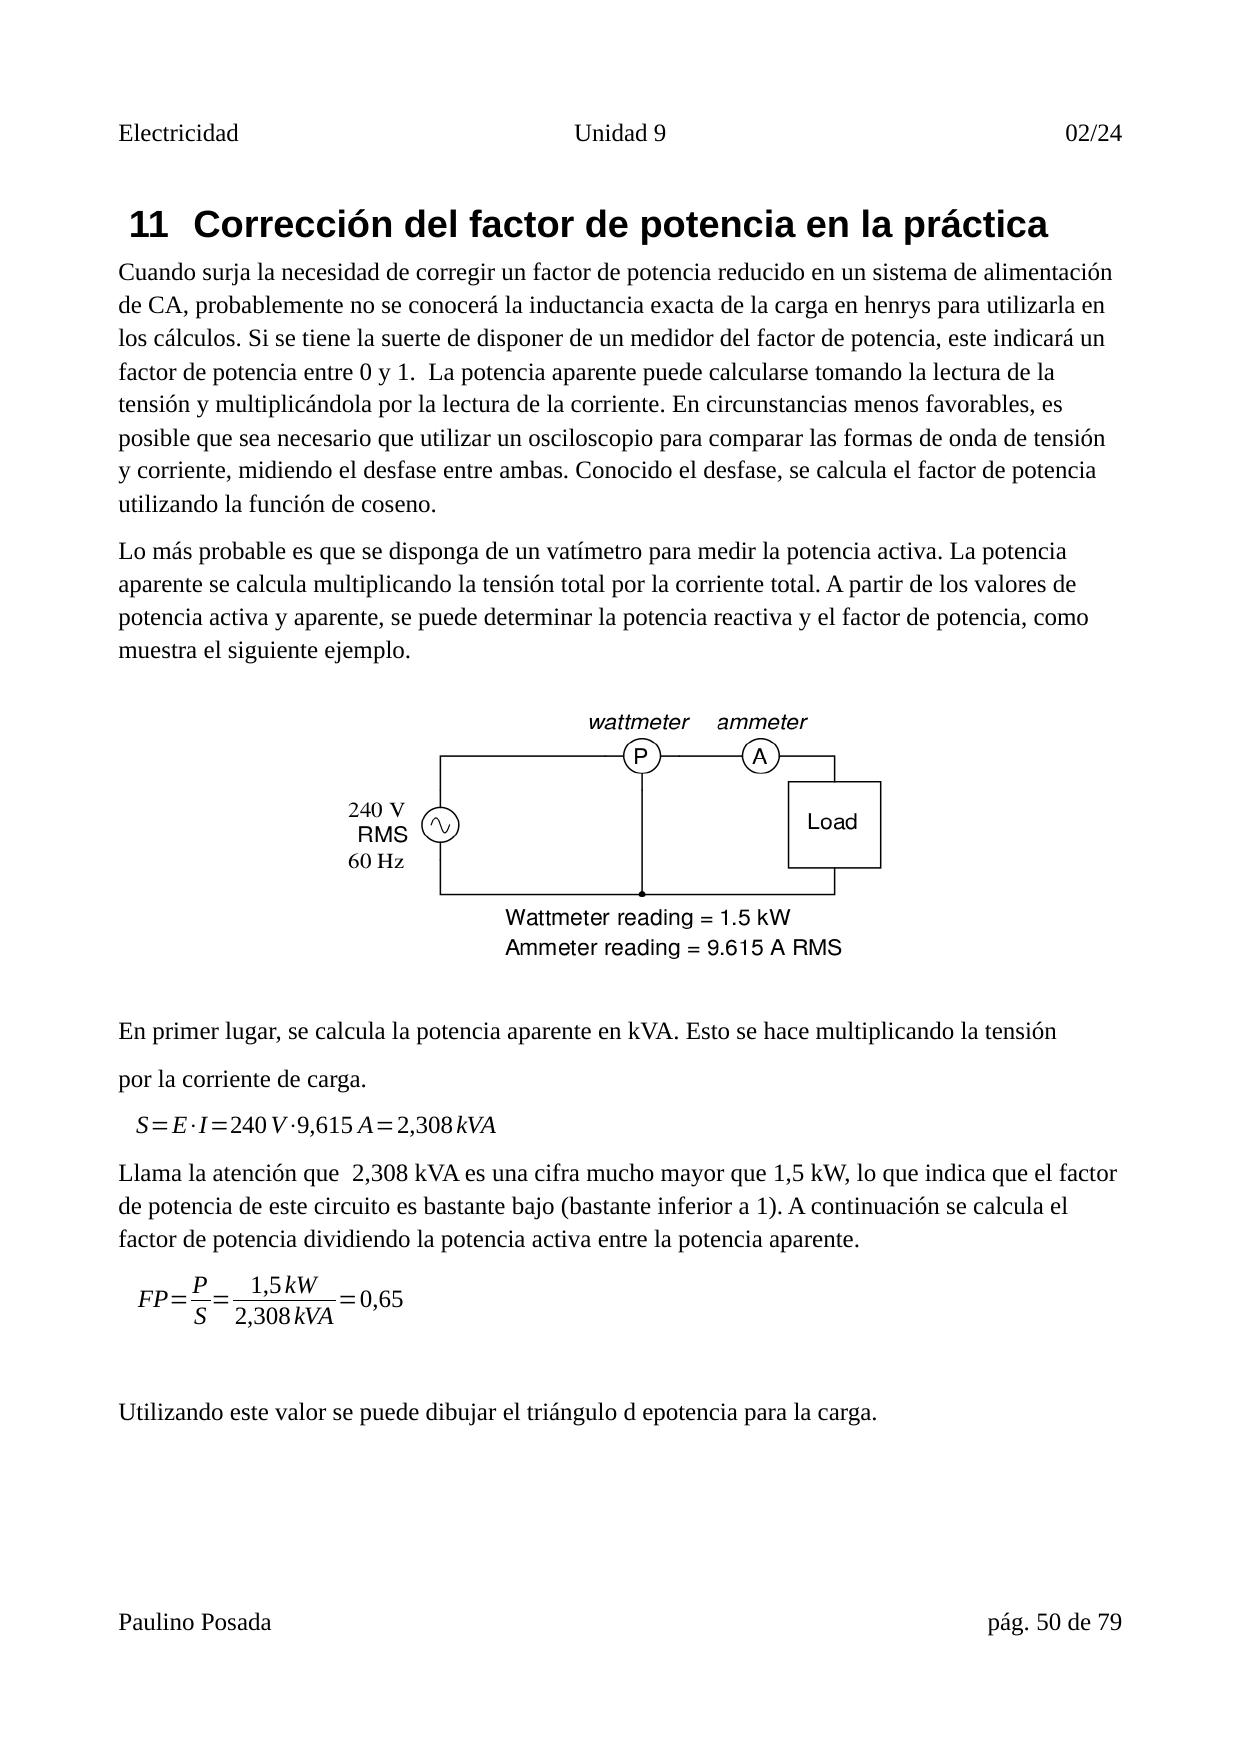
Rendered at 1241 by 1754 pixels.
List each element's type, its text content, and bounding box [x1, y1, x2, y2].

text Llama la atención que 2,308 kVA es una cifra mucho mayor que 1,5 kW, lo que indica que el factor de potencia de este circuito es bastante bajo (bastante inferior a 1). A continuación se calcula el factor de potencia dividiendo la potencia activa entre la potencia aparente. [118, 1158, 1122, 1253]
text Cuando surja la necesidad de corregir un factor de potencia reducido en un sistema de alimentación de CA, probablemente no se conocerá la inductancia exacta de la carga en henrys para utilizarla en los cálculos. Si se tiene la suerte de disponer de un medidor del factor de potencia, este indicará un factor de potencia entre 0 y 1. La potencia aparente puede calcularse tomando la lectura de la tensión y multiplicándola por la lectura de la corriente. En circunstancias menos favorables, es posible que sea necesario que utilizar un osciloscopio para comparar las formas de onda de tensión y corriente, midiendo el desfase entre ambas. Conocido el desfase, se calcula el factor de potencia utilizando la función de coseno. [118, 257, 1122, 517]
picture [323, 682, 917, 973]
text por la corriente de carga. [118, 1064, 1122, 1092]
subtitle Corrección del factor de potencia en la práctica [118, 201, 1122, 245]
text Lo más probable es que se disponga de un vatímetro para medir la potencia activa. La potencia aparente se calcula multiplicando la tensión total por la corriente total. A partir de los valores de potencia activa y aparente, se puede determinar la potencia reactiva y el factor de potencia, como muestra el siguiente ejemplo. [118, 536, 1122, 664]
text En primer lugar, se calcula la potencia aparente en kVA. Esto se hace multiplicando la tensión [118, 1016, 1122, 1045]
text Utilizando este valor se puede dibujar el triángulo d epotencia para la carga. [118, 1397, 1122, 1426]
